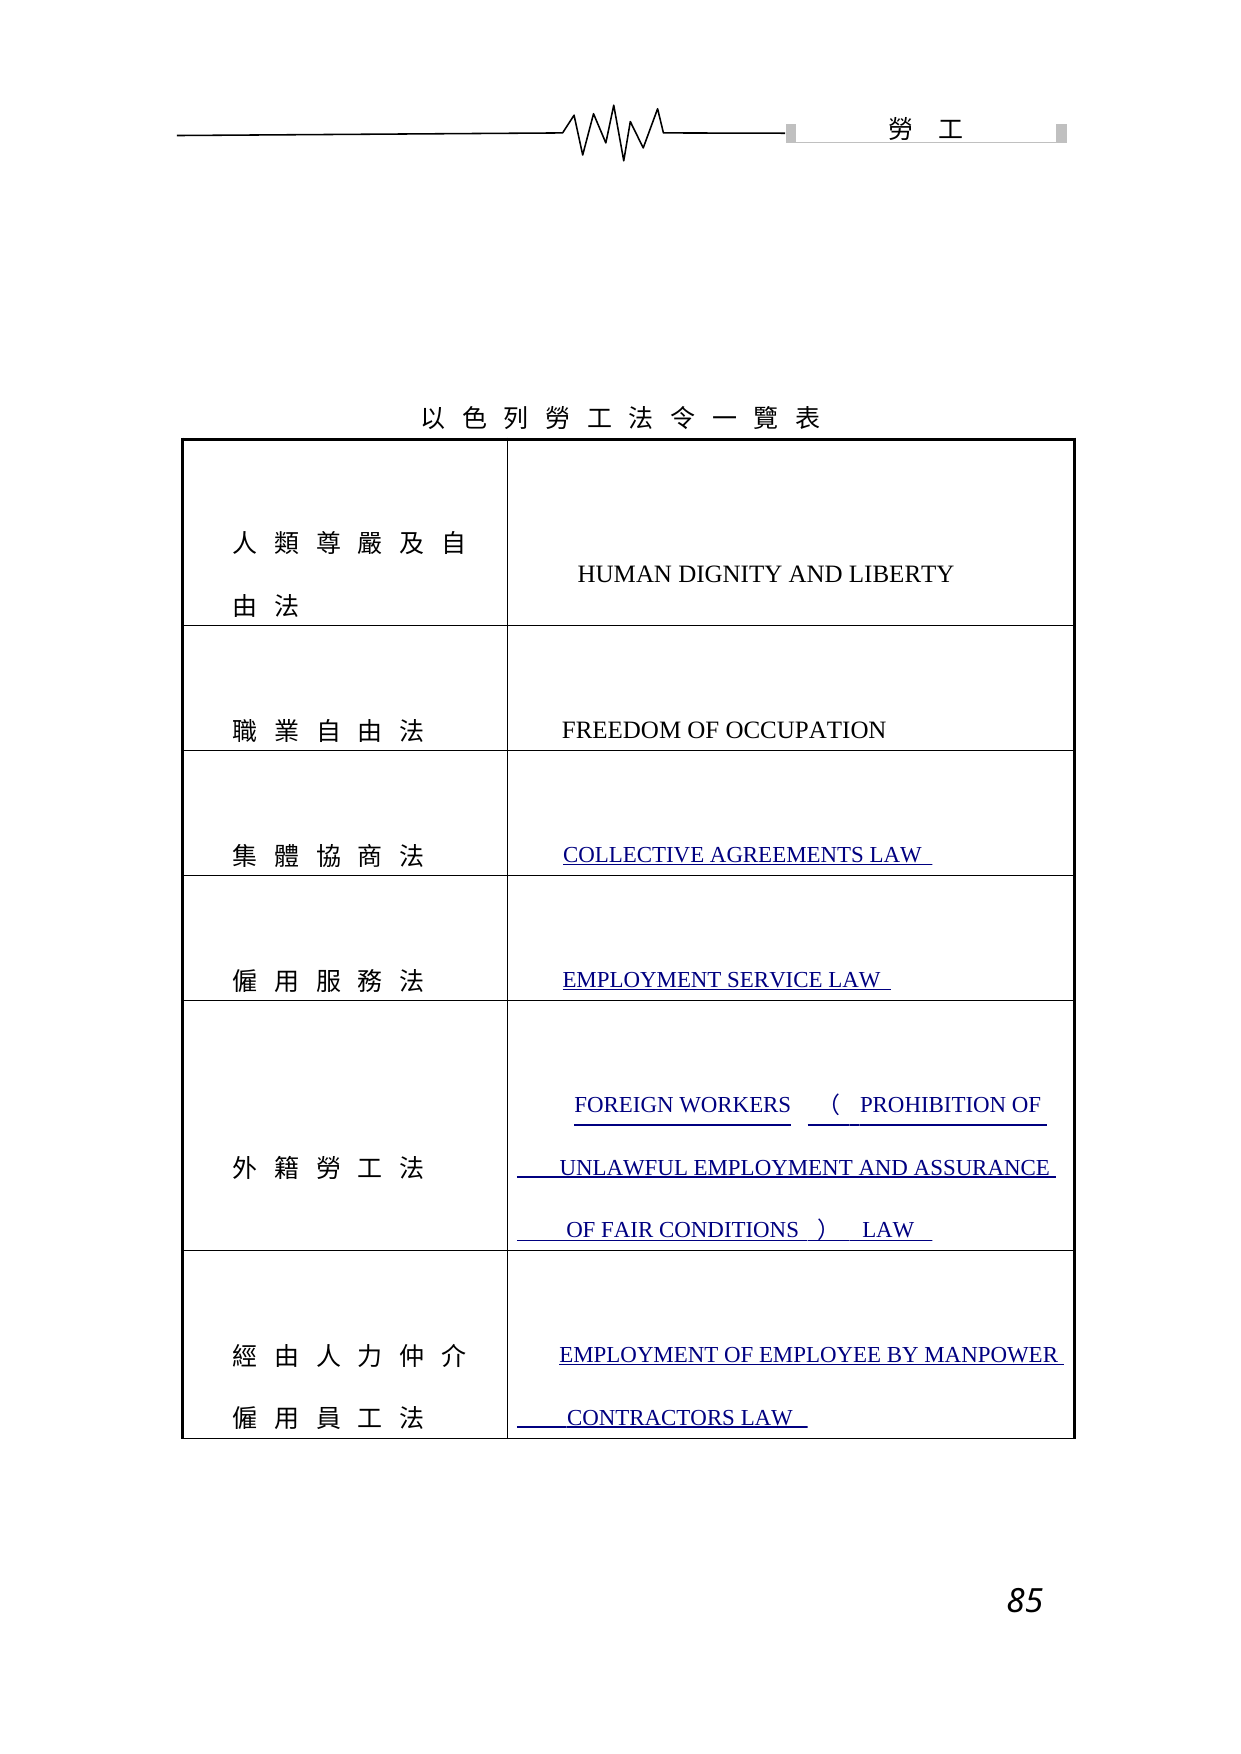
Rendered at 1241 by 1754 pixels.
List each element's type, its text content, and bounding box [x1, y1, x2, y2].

table_cell COLLECTIVE AGREEMENTS LAW [508, 751, 1073, 875]
table_cell 職業自由法 [184, 626, 507, 750]
table_header HUMAN DIGNITY AND LIBERTY [508, 441, 1073, 625]
table_cell 僱用服務法 [184, 876, 507, 1000]
table_cell EMPLOYMENT SERVICE LAW [508, 876, 1073, 1000]
table_cell 集體協商法 [184, 751, 507, 875]
table_cell FREEDOM OF OCCUPATION [508, 626, 1073, 750]
table_cell FOREIGN WORKERS（PROHIBITION OF UNLAWFUL EMPLOYMENT AND ASSURANCE OF FAIR CONDITIONS）LAW [508, 1001, 1073, 1250]
table_header 人類尊嚴及自由法 [184, 441, 507, 625]
text 以色列勞工法令一覽表 [183, 375, 1058, 438]
table_cell 外籍勞工法 [184, 1001, 507, 1250]
table_cell 經由人力仲介僱用員工法 [184, 1251, 507, 1438]
table_cell EMPLOYMENT OF EMPLOYEE BY MANPOWER CONTRACTORS LAW [508, 1251, 1073, 1438]
